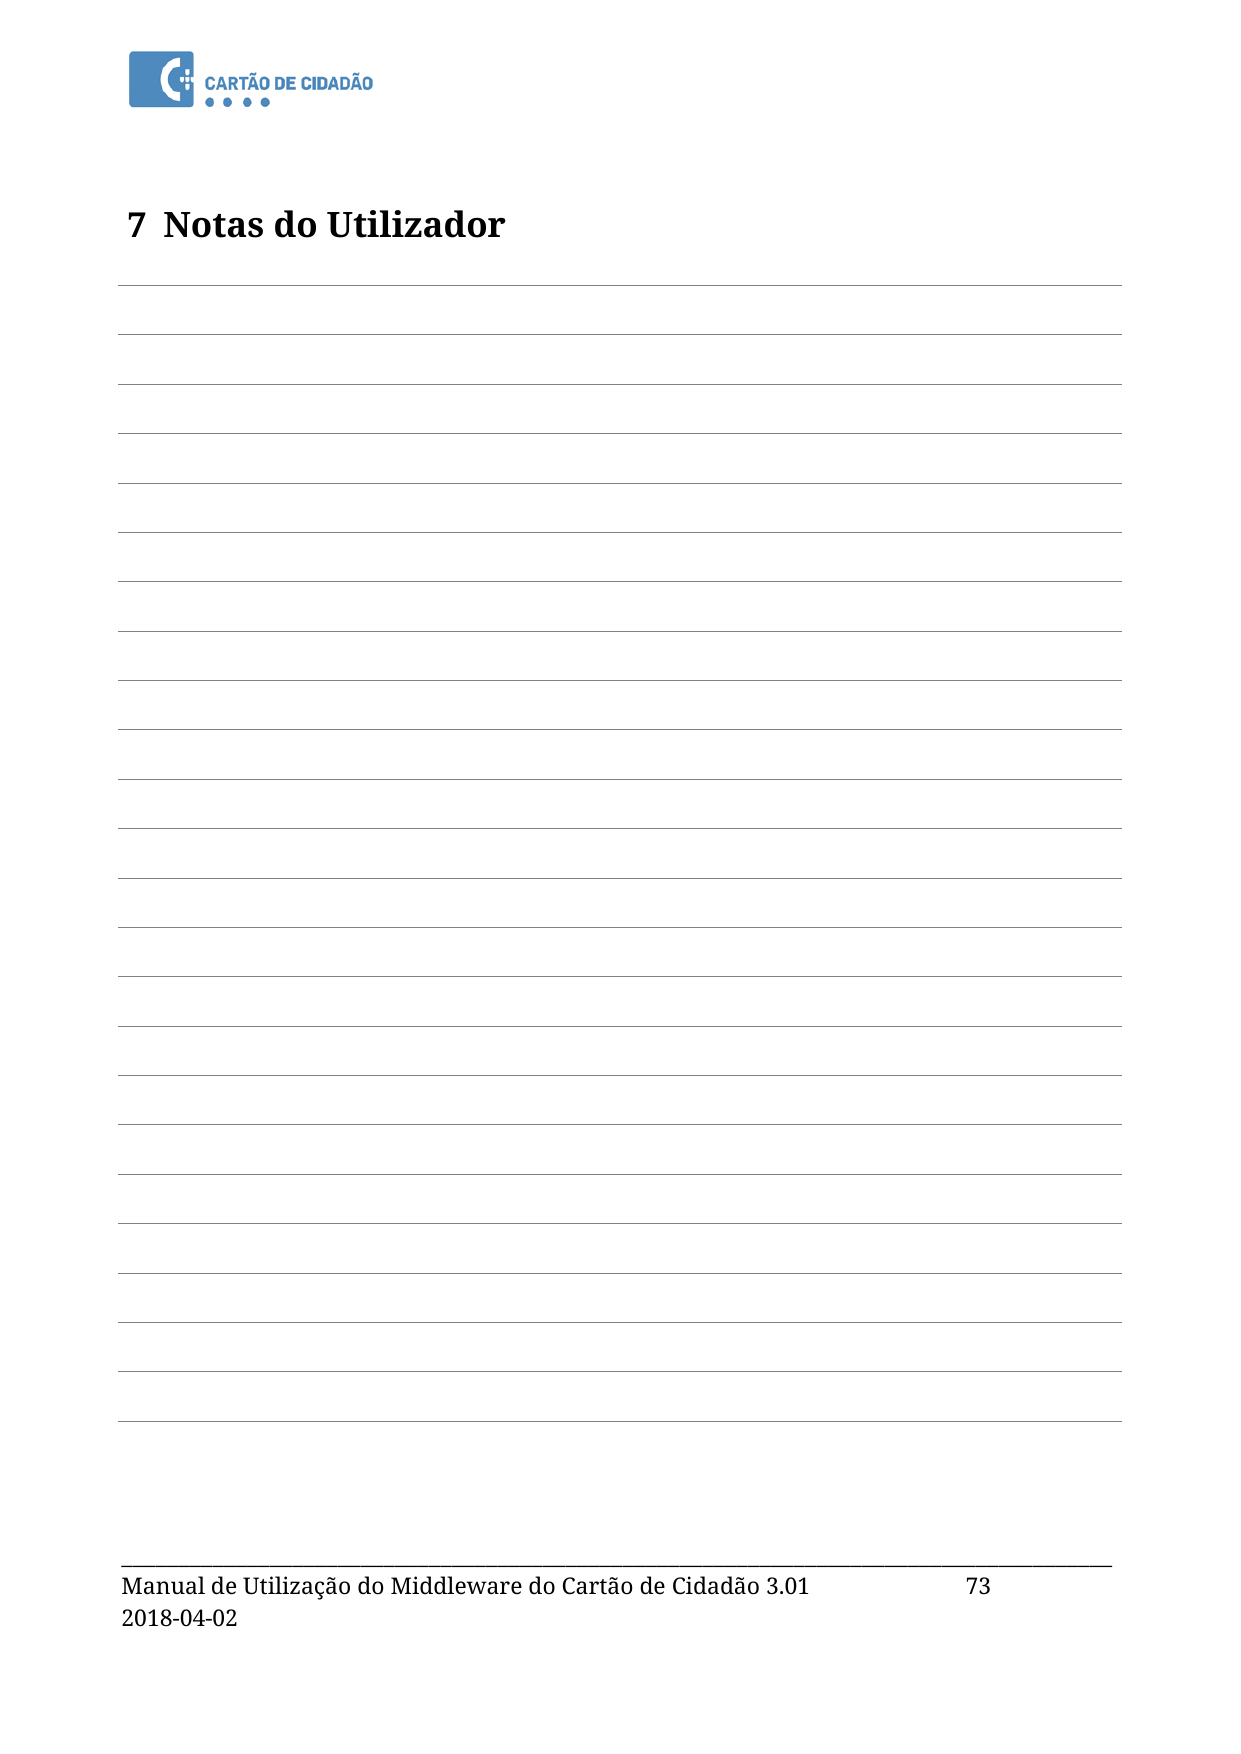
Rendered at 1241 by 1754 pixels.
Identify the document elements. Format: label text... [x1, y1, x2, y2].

subtitle Notas do Utilizador [118, 200, 1122, 248]
picture [127, 45, 420, 115]
